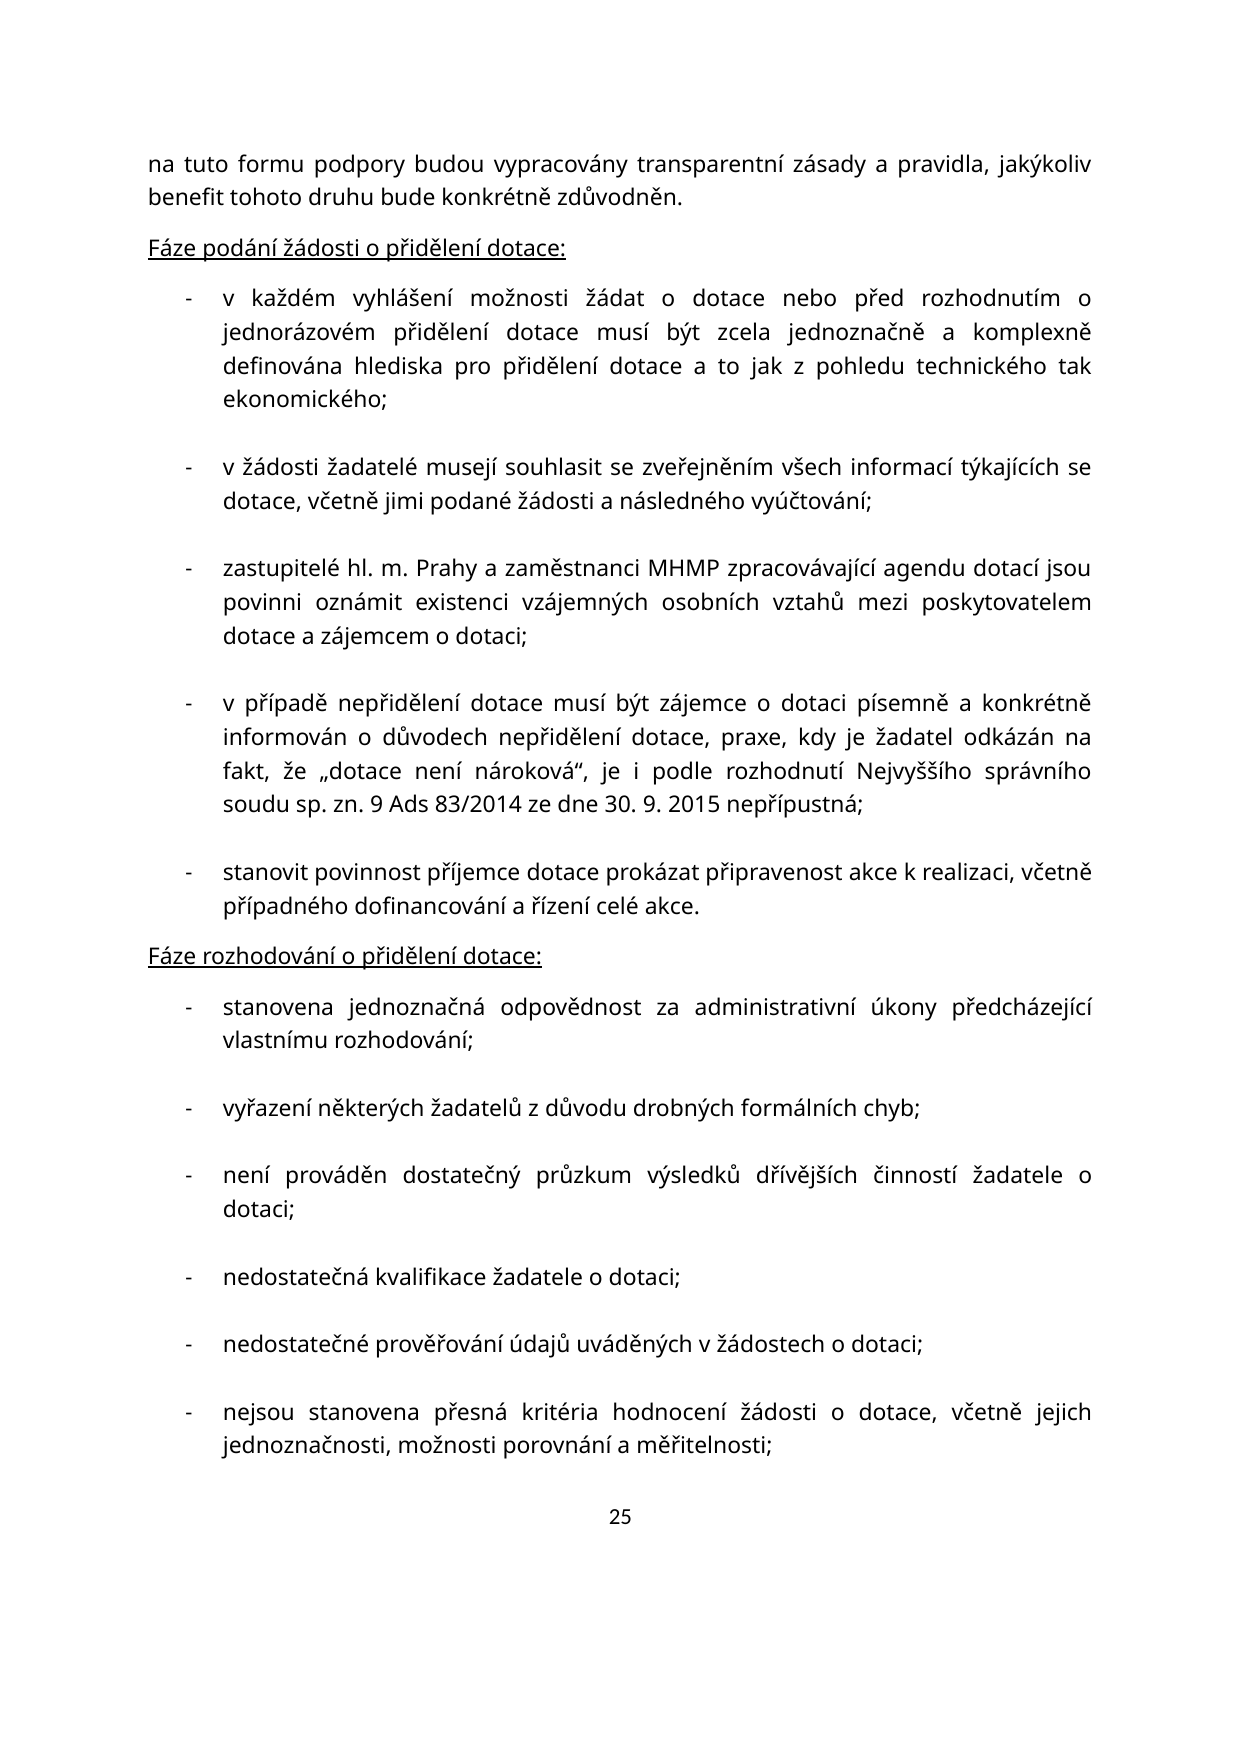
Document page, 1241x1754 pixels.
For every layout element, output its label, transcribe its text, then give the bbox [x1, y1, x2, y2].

text Fáze rozhodování o přidělení dotace: [148, 940, 1093, 971]
list nedostatečná kvalifikace žadatele o dotaci; [185, 1261, 1093, 1292]
list v případě nepřidělení dotace musí být zájemce o dotaci písemně a konkrétně informován o důvodech nepřidělení dotace, praxe, kdy je žadatel odkázán na fakt, že „dotace není nároková“, je i podle rozhodnutí Nejvyššího správního soudu sp. zn. 9 Ads 83/2014 ze dne 30. 9. 2015 nepřípustná; [185, 687, 1093, 820]
list zastupitelé hl. m. Prahy a zaměstnanci MHMP zpracovávající agendu dotací jsou povinni oznámit existenci vzájemných osobních vztahů mezi poskytovatelem dotace a zájemcem o dotaci; [185, 552, 1093, 651]
list vyřazení některých žadatelů z důvodu drobných formálních chyb; [185, 1092, 1093, 1123]
text Fáze podání žádosti o přidělení dotace: [148, 232, 1093, 263]
list v žádosti žadatelé musejí souhlasit se zveřejněním všech informací týkajících se dotace, včetně jimi podané žádosti a následného vyúčtování; [185, 451, 1093, 516]
list nejsou stanovena přesná kritéria hodnocení žádosti o dotace, včetně jejich jednoznačnosti, možnosti porovnání a měřitelnosti; [185, 1396, 1093, 1461]
list stanovena jednoznačná odpovědnost za administrativní úkony předcházející vlastnímu rozhodování; [185, 991, 1093, 1056]
list v každém vyhlášení možnosti žádat o dotace nebo před rozhodnutím o jednorázovém přidělení dotace musí být zcela jednoznačně a komplexně definována hlediska pro přidělení dotace a to jak z pohledu technického tak ekonomického; [185, 282, 1093, 415]
list stanovit povinnost příjemce dotace prokázat připravenost akce k realizaci, včetně případného dofinancování a řízení celé akce. [185, 856, 1093, 921]
text na tuto formu podpory budou vypracovány transparentní zásady a pravidla, jakýkoliv benefit tohoto druhu bude konkrétně zdůvodněn. [148, 148, 1093, 213]
list není prováděn dostatečný průzkum výsledků dřívějších činností žadatele o dotaci; [185, 1159, 1093, 1224]
list nedostatečné prověřování údajů uváděných v žádostech o dotaci; [185, 1328, 1093, 1359]
